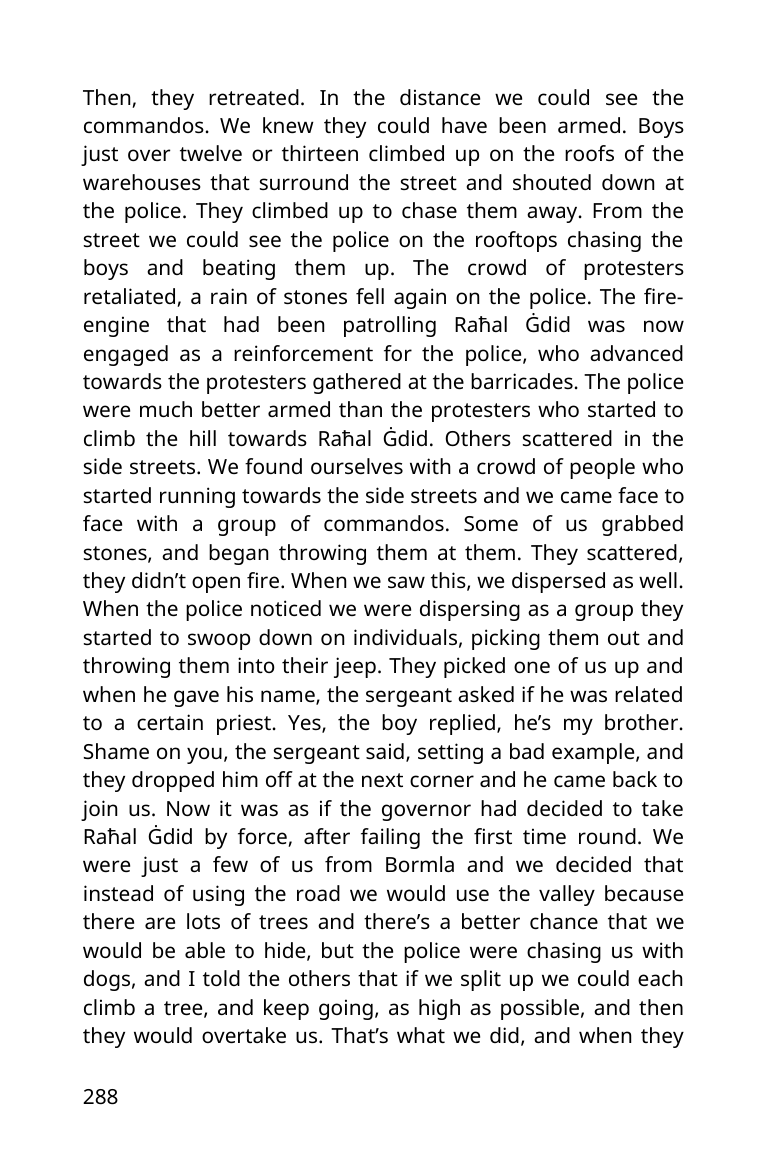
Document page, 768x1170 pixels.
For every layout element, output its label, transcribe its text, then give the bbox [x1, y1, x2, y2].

text Then, they retreated. In the distance we could see the commandos. We knew they could have been armed. Boys just over twelve or thirteen climbed up on the roofs of the warehouses that surround the street and shouted down at the police. They climbed up to chase them away. From the street we could see the police on the rooftops chasing the boys and beating them up. The crowd of protesters retaliated, a rain of stones fell again on the police. The fire-engine that had been patrolling Raħal Ġdid was now engaged as a reinforcement for the police, who advanced towards the protesters gathered at the barricades. The police were much better armed than the protesters who started to climb the hill towards Raħal Ġdid. Others scattered in the side streets. We found ourselves with a crowd of people who started running towards the side streets and we came face to face with a group of commandos. Some of us grabbed stones, and began throwing them at them. They scattered, they didn’t open fire. When we saw this, we dispersed as well. When the police noticed we were dispersing as a group they started to swoop down on individuals, picking them out and throwing them into their jeep. They picked one of us up and when he gave his name, the sergeant asked if he was related to a certain priest. Yes, the boy replied, he’s my brother. Shame on you, the sergeant said, setting a bad example, and they dropped him off at the next corner and he came back to join us. Now it was as if the governor had decided to take Raħal Ġdid by force, after failing the first time round. We were just a few of us from Bormla and we decided that instead of using the road we would use the valley because there are lots of trees and there’s a better chance that we would be able to hide, but the police were chasing us with dogs, and I told the others that if we split up we could each climb a tree, and keep going, as high as possible, and then they would overtake us. That’s what we did, and when they [83, 83, 685, 1049]
